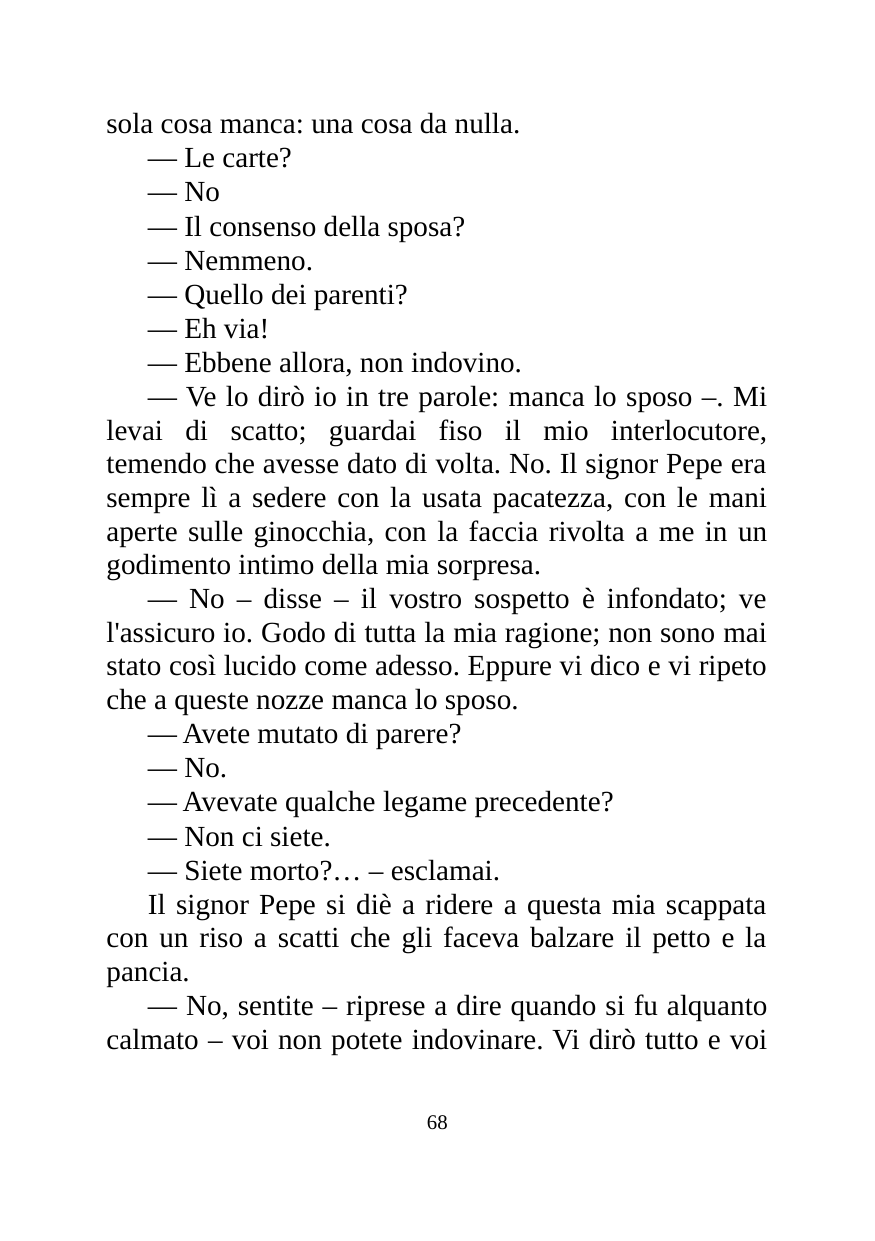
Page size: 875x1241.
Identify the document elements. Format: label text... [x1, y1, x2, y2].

text — Siete morto?… – esclamai. [106, 853, 768, 886]
text — No [106, 174, 768, 208]
text — Il consenso della sposa? [106, 209, 768, 242]
text — Ve lo dirò io in tre parole: manca lo sposo –. Mi levai di scatto; guardai fiso il mio interlocutore, temendo che avesse dato di volta. No. Il signor Pepe era sempre lì a sedere con la usata pacatezza, con le mani aperte sulle ginocchia, con la faccia rivolta a me in un godimento intimo della mia sorpresa. [106, 379, 768, 581]
text — No – disse – il vostro sospetto è infondato; ve l'assicuro io. Godo di tutta la mia ragione; non sono mai stato così lucido come adesso. Eppure vi dico e vi ripeto che a queste nozze manca lo sposo. [106, 581, 768, 716]
text — Le carte? [106, 140, 768, 174]
text — Ebbene allora, non indovino. [106, 345, 768, 379]
text — Non ci siete. [106, 819, 768, 852]
text sola cosa manca: una cosa da nulla. [106, 106, 768, 140]
text — Avete mutato di parere? [106, 716, 768, 750]
text — No. [106, 750, 768, 784]
text — Quello dei parenti? [106, 277, 768, 311]
text — Eh via! [106, 311, 768, 345]
text Il signor Pepe si diè a ridere a questa mia scappata con un riso a scatti che gli faceva balzare il petto e la pancia. [106, 887, 768, 988]
text — Nemmeno. [106, 243, 768, 276]
text — Avevate qualche legame precedente? [106, 784, 768, 818]
text — No, sentite – riprese a dire quando si fu alquanto calmato – voi non potete indovinare. Vi dirò tutto e voi [106, 988, 768, 1055]
